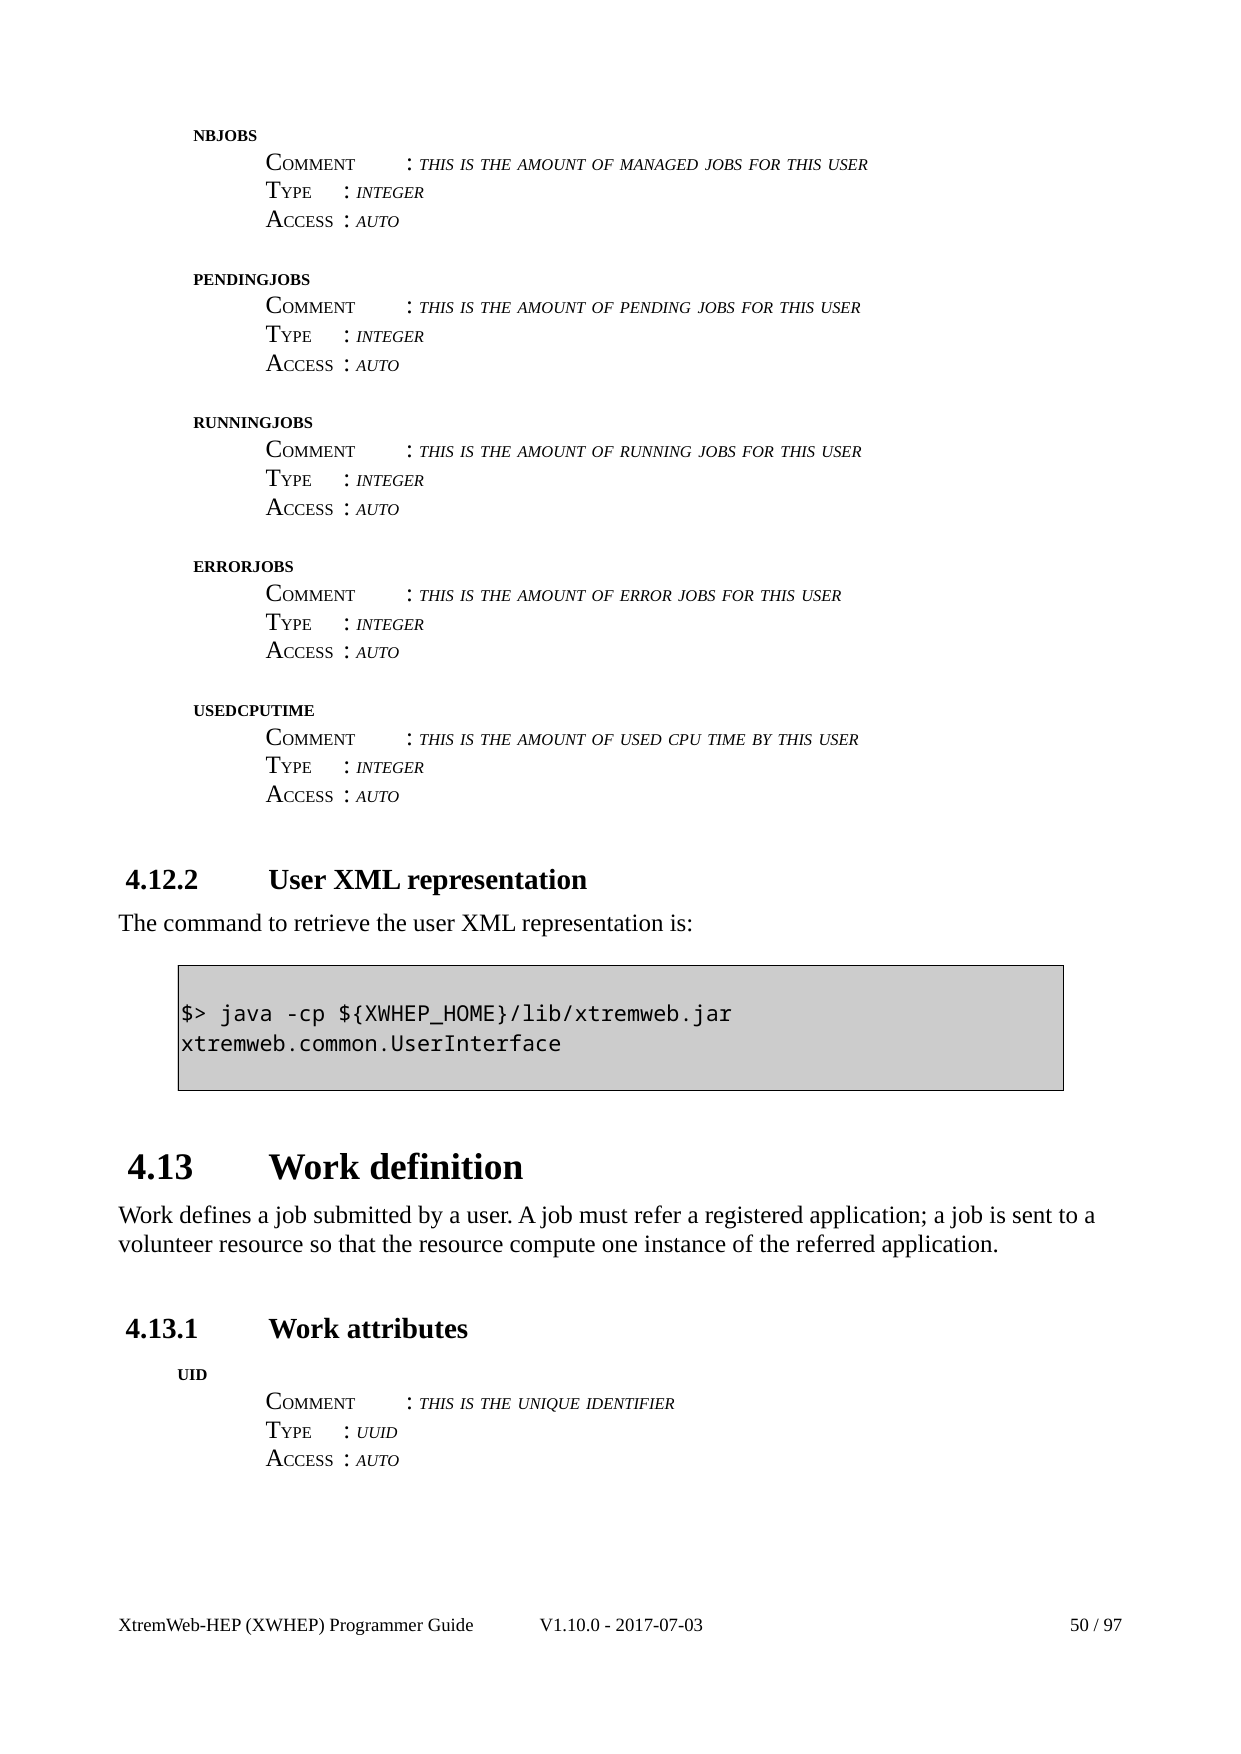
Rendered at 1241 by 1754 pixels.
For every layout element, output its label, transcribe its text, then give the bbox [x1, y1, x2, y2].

text errorjobs [118, 549, 1122, 578]
text Type : uuid [265, 1415, 1122, 1443]
text Comment : this is the amount of error jobs for this user [265, 578, 1122, 607]
text Comment : this is the amount of used cpu time by this user [265, 722, 1122, 751]
text Work defines a job submitted by a user. A job must refer a registered application; a job is sent to a volunteer resource so that the resource compute one instance of the referred application. [118, 1200, 1122, 1257]
text Access : auto [265, 492, 1122, 521]
text Type : integer [265, 463, 1122, 492]
text Comment : this is the amount of running jobs for this user [265, 434, 1122, 463]
text Access : auto [265, 779, 1122, 808]
text The command to retrieve the user XML representation is: [118, 908, 1122, 937]
subtitle User XML representation [118, 862, 1122, 895]
text Access : auto [265, 348, 1122, 377]
text pendingjobs [118, 262, 1122, 291]
text Access : auto [265, 1443, 1122, 1472]
text Access : auto [265, 204, 1122, 233]
text runningjobs [118, 406, 1122, 434]
text Type : integer [265, 176, 1122, 204]
subtitle Work definition [118, 1144, 1122, 1187]
text uid [118, 1357, 1122, 1386]
text nbjobs [118, 118, 1122, 147]
text usedcputime [118, 693, 1122, 722]
text $> java -cp ${XWHEP_HOME}/lib/xtremweb.jar xtremweb.common.UserInterface [179, 995, 1063, 1055]
subtitle Work attributes [118, 1311, 1122, 1345]
text Access : auto [265, 636, 1122, 664]
text Comment : this is the unique identifier [265, 1386, 1122, 1415]
text Type : integer [265, 607, 1122, 636]
text Type : integer [265, 751, 1122, 779]
text Comment : this is the amount of pending jobs for this user [265, 291, 1122, 319]
text Comment : this is the amount of managed jobs for this user [265, 147, 1122, 176]
text Type : integer [265, 319, 1122, 348]
